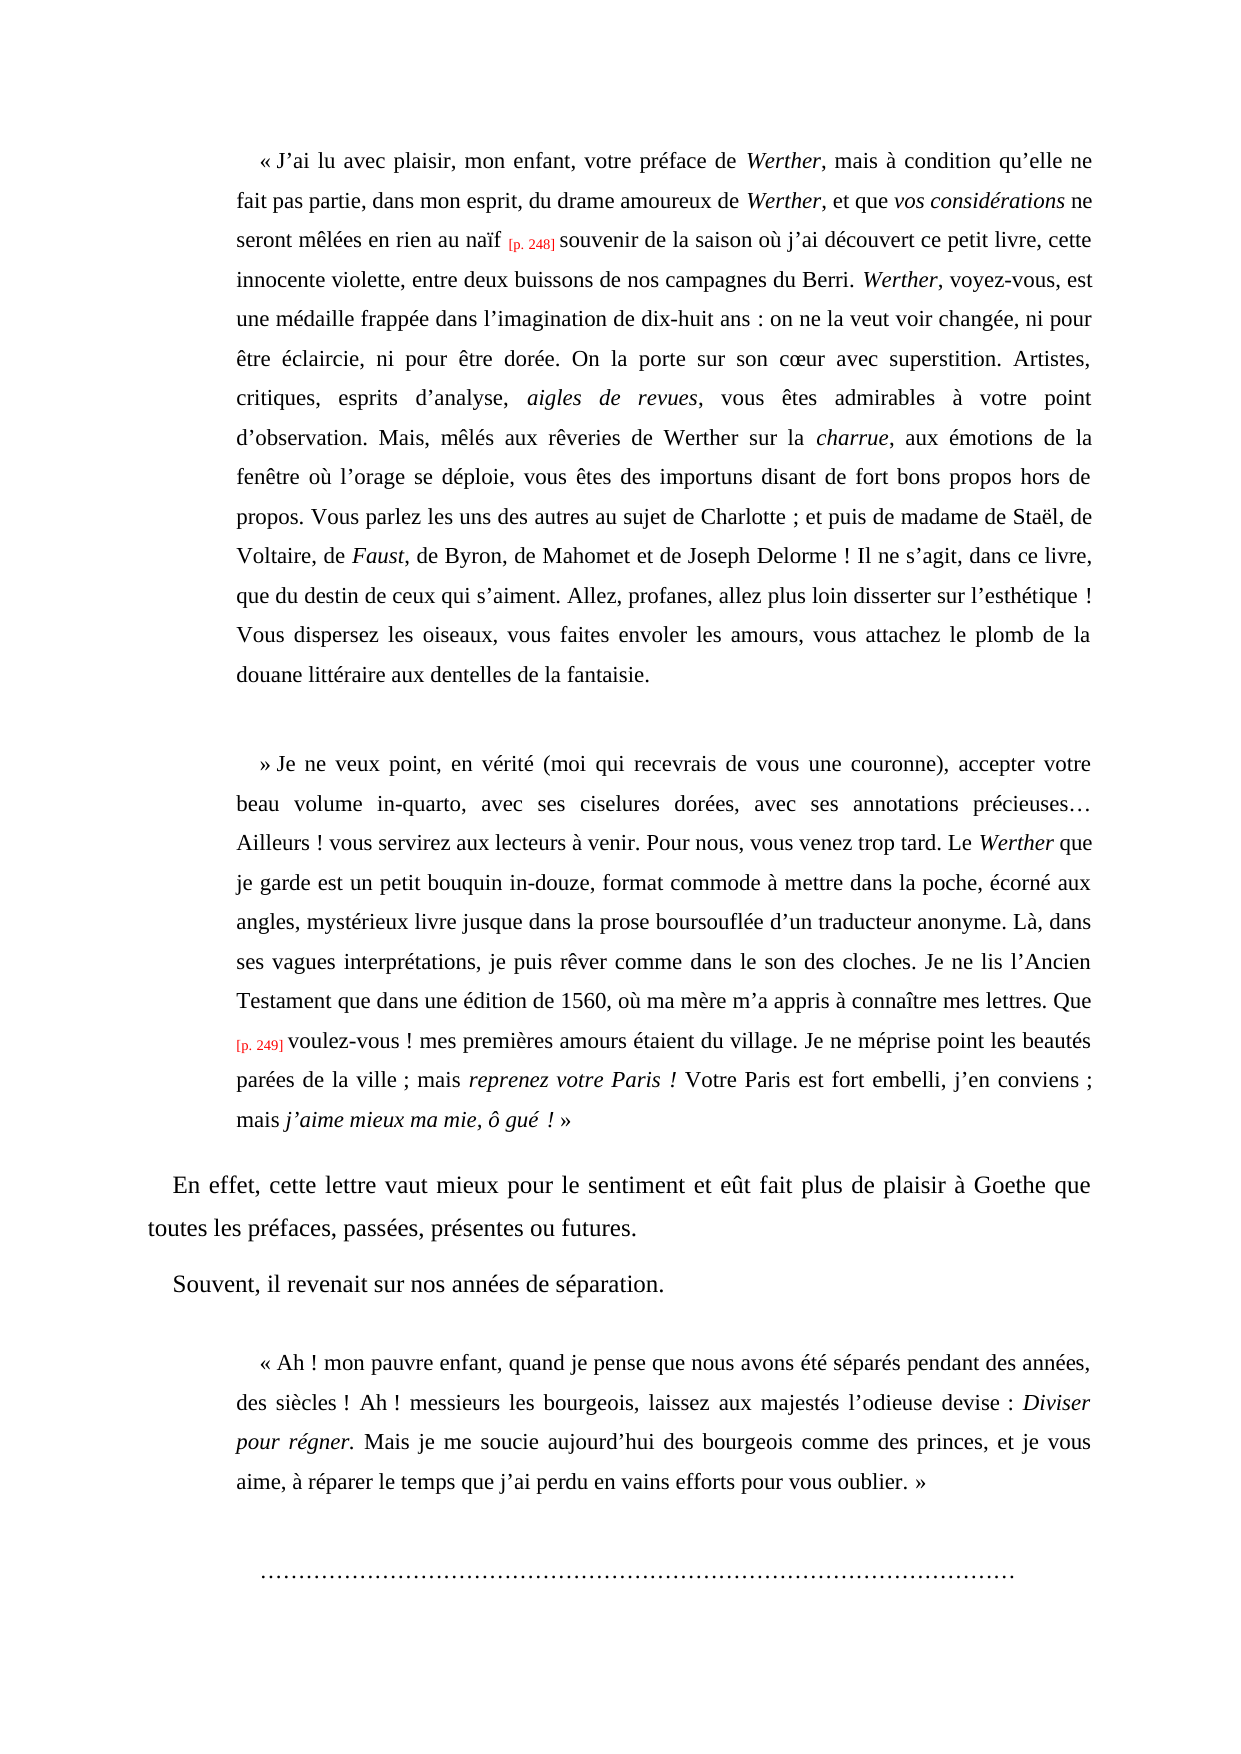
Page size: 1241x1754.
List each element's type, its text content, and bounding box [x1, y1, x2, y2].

text ……………………………………………………………………………………… [236, 1557, 1093, 1584]
text Souvent, il revenait sur nos années de séparation. [148, 1269, 1093, 1298]
text « J’ai lu avec plaisir, mon enfant, votre préface de Werther, mais à condition qu’elle ne fait pas partie, dans mon esprit, du drame amoureux de Werther, et que vos considérations ne seront mêlées en rien au naïf [p. 248] souvenir de la saison où j’ai découvert ce petit livre, cette innocente violette, entre deux buissons de nos campagnes du Berri. Werther, voyez-vous, est une médaille frappée dans l’imagination de dix-huit ans : on ne la veut voir changée, ni pour être éclaircie, ni pour être dorée. On la porte sur son cœur avec superstition. Artistes, critiques, esprits d’analyse, aigles de revues, vous êtes admirables à votre point d’observation. Mais, mêlés aux rêveries de Werther sur la charrue, aux émotions de la fenêtre où l’orage se déploie, vous êtes des importuns disant de fort bons propos hors de propos. Vous parlez les uns des autres au sujet de Charlotte ; et puis de madame de Staël, de Voltaire, de Faust, de Byron, de Mahomet et de Joseph Delorme ! Il ne s’agit, dans ce livre, que du destin de ceux qui s’aiment. Allez, profanes, allez plus loin disserter sur l’esthétique ! Vous dispersez les oiseaux, vous faites envoler les amours, vous attachez le plomb de la douane littéraire aux dentelles de la fantaisie. [236, 148, 1093, 687]
text « Ah ! mon pauvre enfant, quand je pense que nous avons été séparés pendant des années, des siècles ! Ah ! messieurs les bourgeois, laissez aux majestés l’odieuse devise : Diviser pour régner. Mais je me soucie aujourd’hui des bourgeois comme des princes, et je vous aime, à réparer le temps que j’ai perdu en vains efforts pour vous oublier. » [236, 1349, 1093, 1494]
text En effet, cette lettre vaut mieux pour le sentiment et eût fait plus de plaisir à Goethe que toutes les préfaces, passées, présentes ou futures. [148, 1170, 1093, 1242]
text » Je ne veux point, en vérité (moi qui recevrais de vous une couronne), accepter votre beau volume in-quarto, avec ses ciselures dorées, avec ses annotations précieuses… Ailleurs ! vous servirez aux lecteurs à venir. Pour nous, vous venez trop tard. Le Werther que je garde est un petit bouquin in-douze, format commode à mettre dans la poche, écorné aux angles, mystérieux livre jusque dans la prose boursouflée d’un traducteur anonyme. Là, dans ses vagues interprétations, je puis rêver comme dans le son des cloches. Je ne lis l’Ancien Testament que dans une édition de 1560, où ma mère m’a appris à connaître mes lettres. Que [p. 249] voulez-vous ! mes premières amours étaient du village. Je ne méprise point les beautés parées de la ville ; mais reprenez votre Paris ! Votre Paris est fort embelli, j’en conviens ; mais j’aime mieux ma mie, ô gué ! » [236, 750, 1093, 1132]
